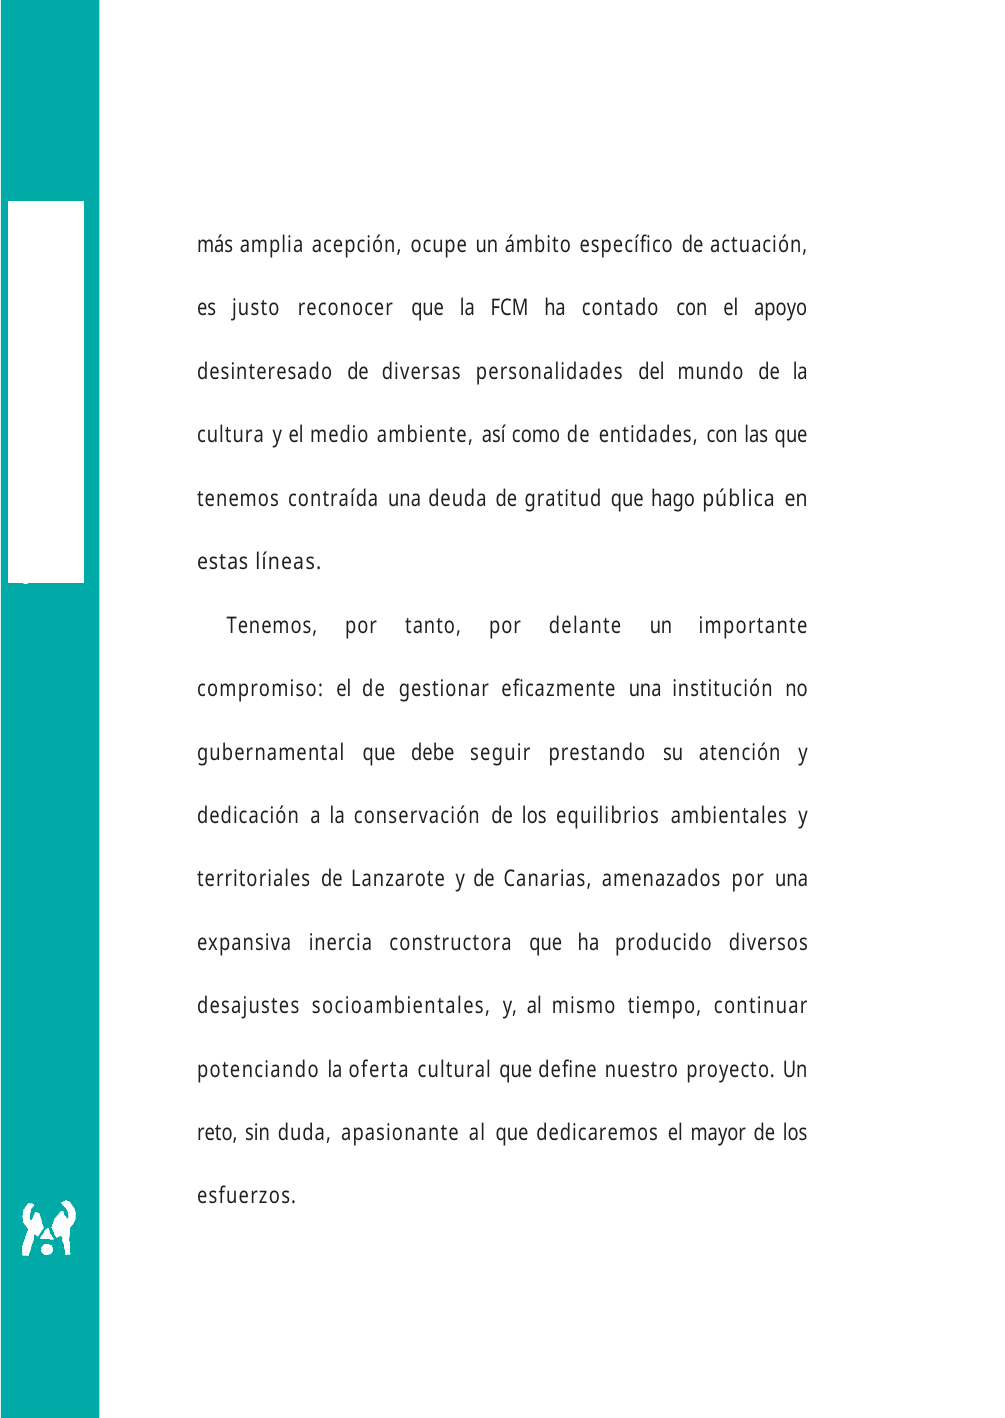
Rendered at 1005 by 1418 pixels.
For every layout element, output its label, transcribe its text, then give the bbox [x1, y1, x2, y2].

text más amplia acepción, ocupe un ámbito específico de actuación, es justo reconocer que la FCM ha contado con el apoyo desinteresado de diversas personalidades del mundo de la cultura y el medio ambiente, así como de entidades, con las que tenemos contraída una deuda de gratitud que hago pública en estas líneas. [197, 228, 807, 576]
text Tenemos, por tanto, por delante un importante compromiso: el de gestionar eficazmente una institución no gubernamental que debe seguir prestando su atención y dedicación a la conservación de los equilibrios ambientales y territoriales de Lanzarote y de Canarias, amenazados por una expansiva inercia constructora que ha producido diversos desajustes socioambientales, y, al mismo tiempo, continuar potenciando la oferta cultural que define nuestro proyecto. Un reto, sin duda, apasionante al que dedicaremos el mayor de los esfuerzos. [197, 608, 808, 1211]
text Pr esentación [10, 201, 84, 583]
